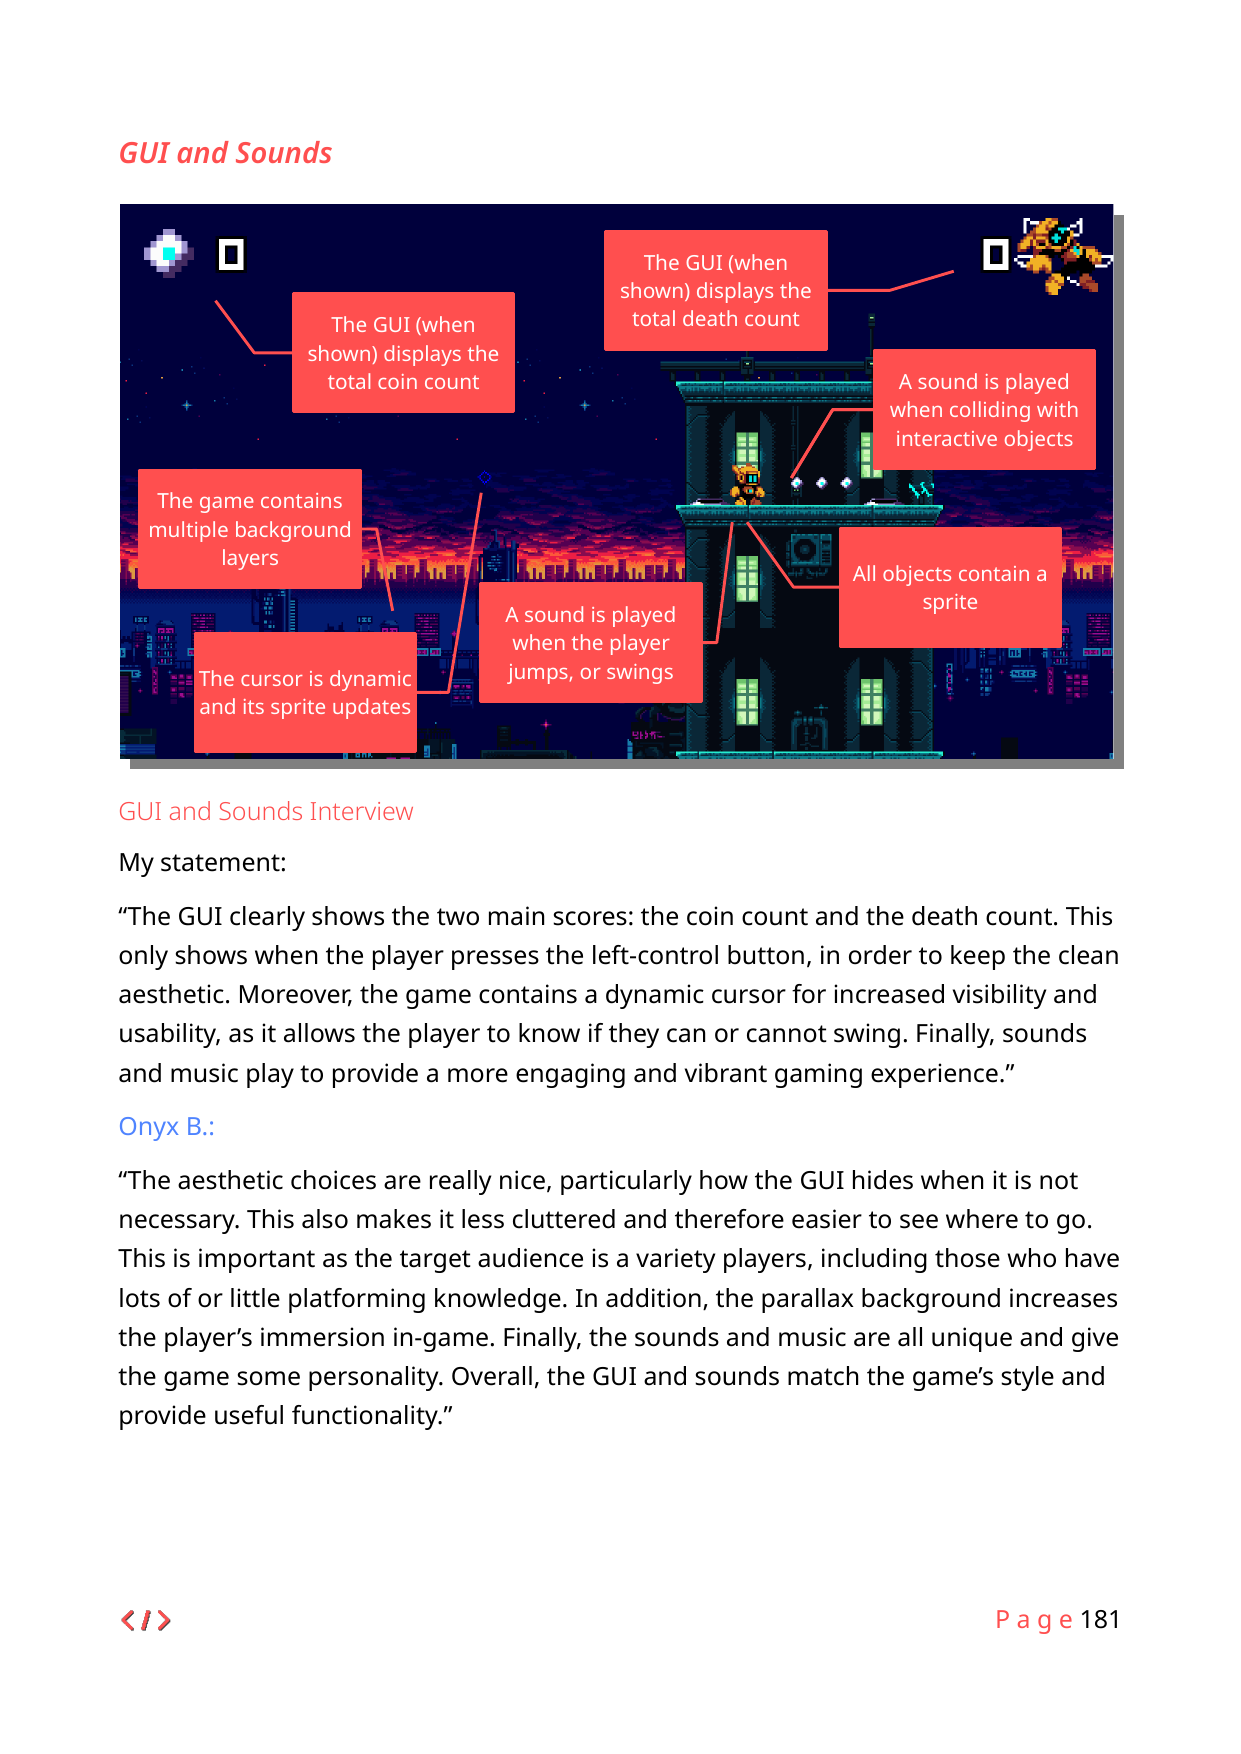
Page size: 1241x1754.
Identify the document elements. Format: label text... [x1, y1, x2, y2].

subtitle GUI and Sounds Interview [118, 759, 1122, 827]
text “The aesthetic choices are really nice, particularly how the GUI hides when it is not necessary. This also makes it less cluttered and therefore easier to see where to go. This is important as the target audience is a variety players, including those who have lots of or little platforming knowledge. In addition, the parallax background increases the player’s immersion in-game. Finally, the sounds and music are all unique and give the game some personality. Overall, the GUI and sounds match the game’s style and provide useful functionality.” [118, 1163, 1122, 1432]
text Onyx B.: [118, 1109, 1122, 1143]
text My statement: [118, 845, 1122, 879]
picture [116, 1591, 175, 1649]
subtitle GUI and Sounds [118, 133, 1122, 172]
picture [120, 204, 1114, 759]
text “The GUI clearly shows the two main scores: the coin count and the death count. This only shows when the player presses the left-control button, in order to keep the clean aesthetic. Moreover, the game contains a dynamic cursor for increased visibility and usability, as it allows the player to know if they can or cannot swing. Finally, sounds and music play to provide a more engaging and vibrant gaming experience.” [118, 899, 1122, 1089]
